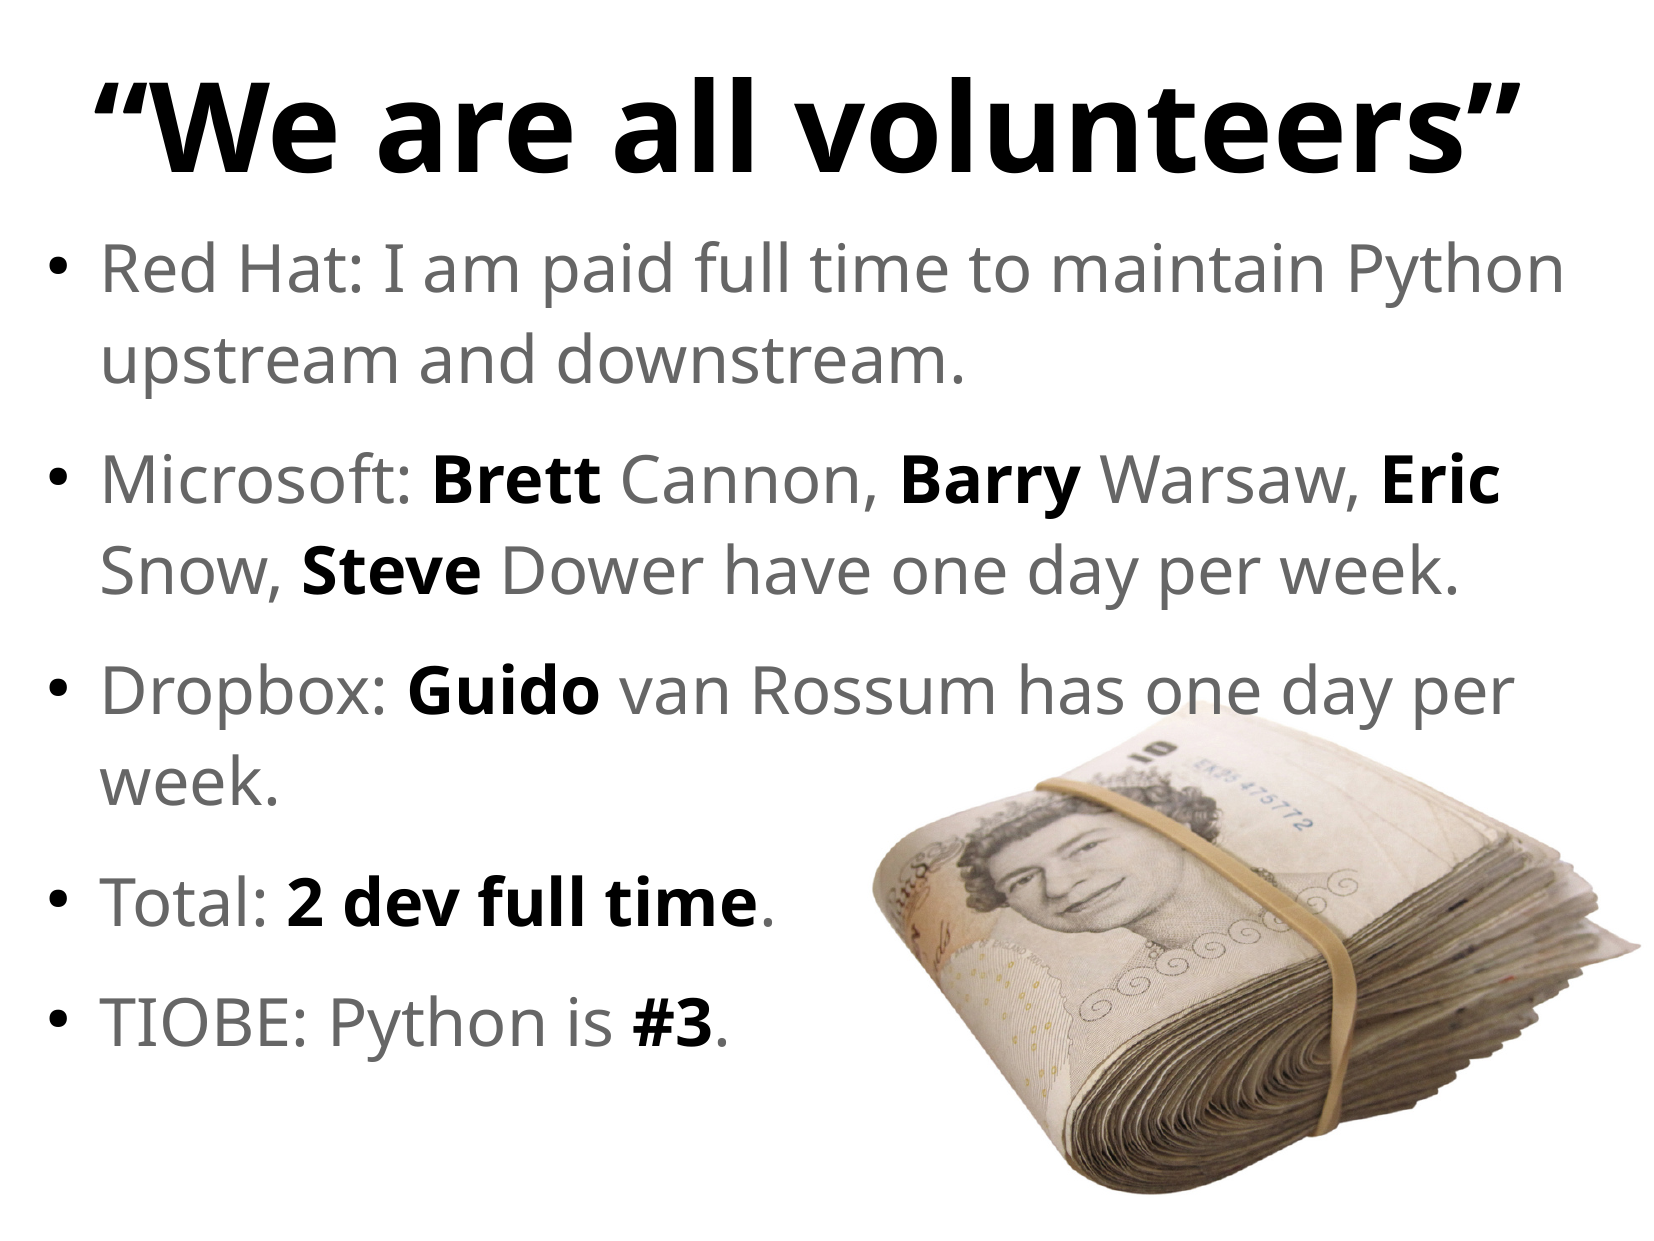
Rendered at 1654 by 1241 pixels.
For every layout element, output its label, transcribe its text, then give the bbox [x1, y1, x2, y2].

list Red Hat: I am paid full time to maintain Python upstream and downstream. Microsoft: Brett Cannon, Barry Warsaw, Eric Snow, Steve Dower have one day per week. Dropbox: Guido van Rossum has one day per week. Total: 2 dev full time. TIOBE: Python is #3. [28, 221, 1607, 1200]
text_box “We are all volunteers” [78, 31, 1541, 187]
picture [800, 600, 1654, 1241]
